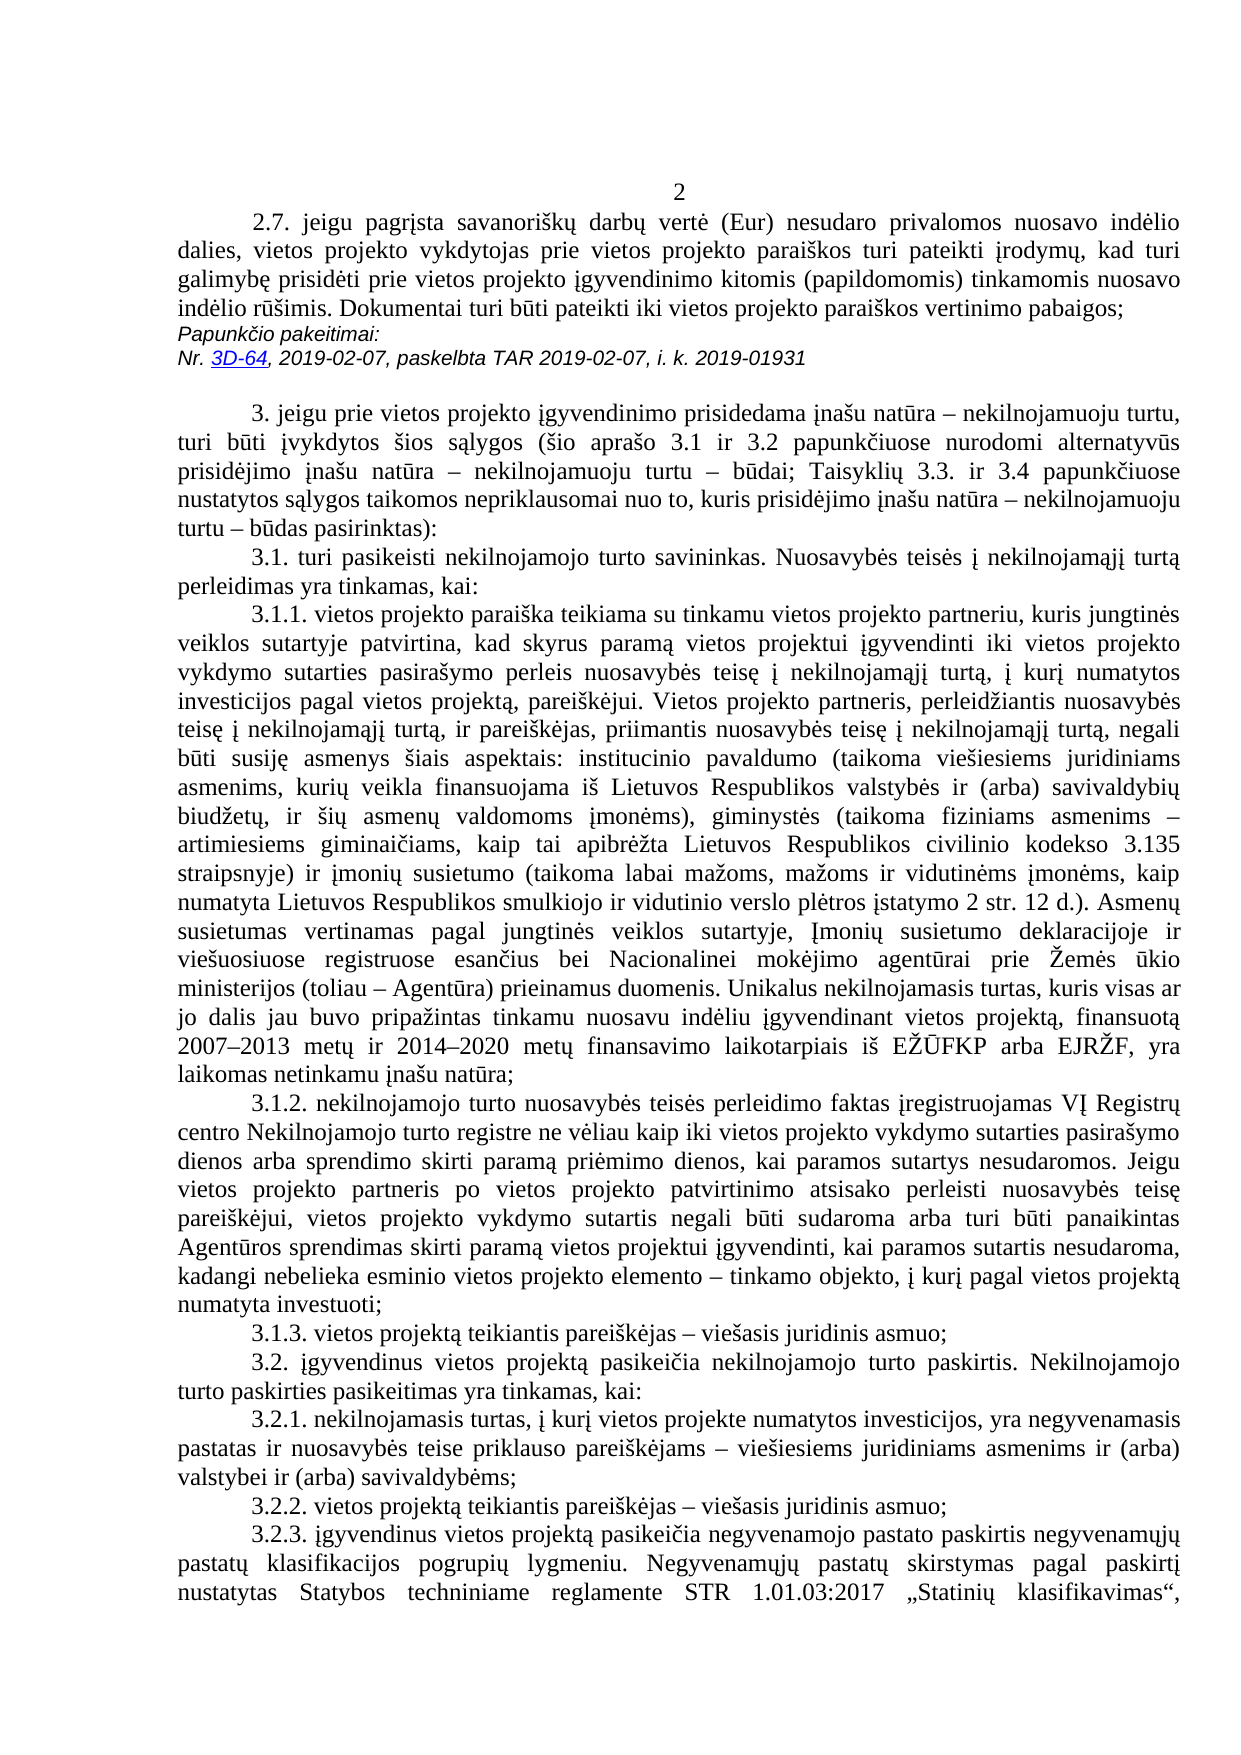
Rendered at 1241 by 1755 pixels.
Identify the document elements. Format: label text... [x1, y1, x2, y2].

text 3.1.1. vietos projekto paraiška teikiama su tinkamu vietos projekto partneriu, kuris jungtinės veiklos sutartyje patvirtina, kad skyrus paramą vietos projektui įgyvendinti iki vietos projekto vykdymo sutarties pasirašymo perleis nuosavybės teisę į nekilnojamąjį turtą, į kurį numatytos investicijos pagal vietos projektą, pareiškėjui. Vietos projekto partneris, perleidžiantis nuosavybės teisę į nekilnojamąjį turtą, ir pareiškėjas, priimantis nuosavybės teisę į nekilnojamąjį turtą, negali būti susiję asmenys šiais aspektais: institucinio pavaldumo (taikoma viešiesiems juridiniams asmenims, kurių veikla finansuojama iš Lietuvos Respublikos valstybės ir (arba) savivaldybių biudžetų, ir šių asmenų valdomoms įmonėms), giminystės (taikoma fiziniams asmenims – artimiesiems giminaičiams, kaip tai apibrėžta Lietuvos Respublikos civilinio kodekso 3.135 straipsnyje) ir įmonių susietumo (taikoma labai mažoms, mažoms ir vidutinėms įmonėms, kaip numatyta Lietuvos Respublikos smulkiojo ir vidutinio verslo plėtros įstatymo 2 str. 12 d.). Asmenų susietumas vertinamas pagal jungtinės veiklos sutartyje, Įmonių susietumo deklaracijoje ir viešuosiuose registruose esančius bei Nacionalinei mokėjimo agentūrai prie Žemės ūkio ministerijos (toliau – Agentūra) prieinamus duomenis. Unikalus nekilnojamasis turtas, kuris visas ar jo dalis jau buvo pripažintas tinkamu nuosavu indėliu įgyvendinant vietos projektą, finansuotą 2007–2013 metų ir 2014–2020 metų finansavimo laikotarpiais iš EŽŪFKP arba EJRŽF, yra laikomas netinkamu įnašu natūra; [177, 599, 1181, 1088]
text 3.1.2. nekilnojamojo turto nuosavybės teisės perleidimo faktas įregistruojamas VĮ Registrų centro Nekilnojamojo turto registre ne vėliau kaip iki vietos projekto vykdymo sutarties pasirašymo dienos arba sprendimo skirti paramą priėmimo dienos, kai paramos sutartys nesudaromos. Jeigu vietos projekto partneris po vietos projekto patvirtinimo atsisako perleisti nuosavybės teisę pareiškėjui, vietos projekto vykdymo sutartis negali būti sudaroma arba turi būti panaikintas Agentūros sprendimas skirti paramą vietos projektui įgyvendinti, kai paramos sutartis nesudaroma, kadangi nebelieka esminio vietos projekto elemento – tinkamo objekto, į kurį pagal vietos projektą numatyta investuoti; [177, 1088, 1181, 1318]
text 3.1. turi pasikeisti nekilnojamojo turto savininkas. Nuosavybės teisės į nekilnojamąjį turtą perleidimas yra tinkamas, kai: [177, 542, 1181, 599]
text 3.2.3. įgyvendinus vietos projektą pasikeičia negyvenamojo pastato paskirtis negyvenamųjų pastatų klasifikacijos pogrupių lygmeniu. Negyvenamųjų pastatų skirstymas pagal paskirtį nustatytas Statybos techniniame reglamente STR 1.01.03:2017 „Statinių klasifikavimas“, [177, 1519, 1181, 1606]
text 2.7. jeigu pagrįsta savanoriškų darbų vertė (Eur) nesudaro privalomos nuosavo indėlio dalies, vietos projekto vykdytojas prie vietos projekto paraiškos turi pateikti įrodymų, kad turi galimybę prisidėti prie vietos projekto įgyvendinimo kitomis (papildomomis) tinkamomis nuosavo indėlio rūšimis. Dokumentai turi būti pateikti iki vietos projekto paraiškos vertinimo pabaigos; [177, 207, 1181, 322]
text 3.2. įgyvendinus vietos projektą pasikeičia nekilnojamojo turto paskirtis. Nekilnojamojo turto paskirties pasikeitimas yra tinkamas, kai: [177, 1347, 1181, 1404]
text 3.2.2. vietos projektą teikiantis pareiškėjas – viešasis juridinis asmuo; [177, 1491, 1181, 1519]
text 3. jeigu prie vietos projekto įgyvendinimo prisidedama įnašu natūra – nekilnojamuoju turtu, turi būti įvykdytos šios sąlygos (šio aprašo 3.1 ir 3.2 papunkčiuose nurodomi alternatyvūs prisidėjimo įnašu natūra – nekilnojamuoju turtu – būdai; Taisyklių 3.3. ir 3.4 papunkčiuose nustatytos sąlygos taikomos nepriklausomai nuo to, kuris prisidėjimo įnašu natūra – nekilnojamuoju turtu – būdas pasirinktas): [177, 398, 1181, 542]
text 3.1.3. vietos projektą teikiantis pareiškėjas – viešasis juridinis asmuo; [177, 1318, 1181, 1347]
text Papunkčio pakeitimai: [177, 322, 1181, 346]
text 3.2.1. nekilnojamasis turtas, į kurį vietos projekte numatytos investicijos, yra negyvenamasis pastatas ir nuosavybės teise priklauso pareiškėjams – viešiesiems juridiniams asmenims ir (arba) valstybei ir (arba) savivaldybėms; [177, 1404, 1181, 1491]
text Nr. 3D-64, 2019-02-07, paskelbta TAR 2019-02-07, i. k. 2019-01931 [177, 346, 1181, 369]
